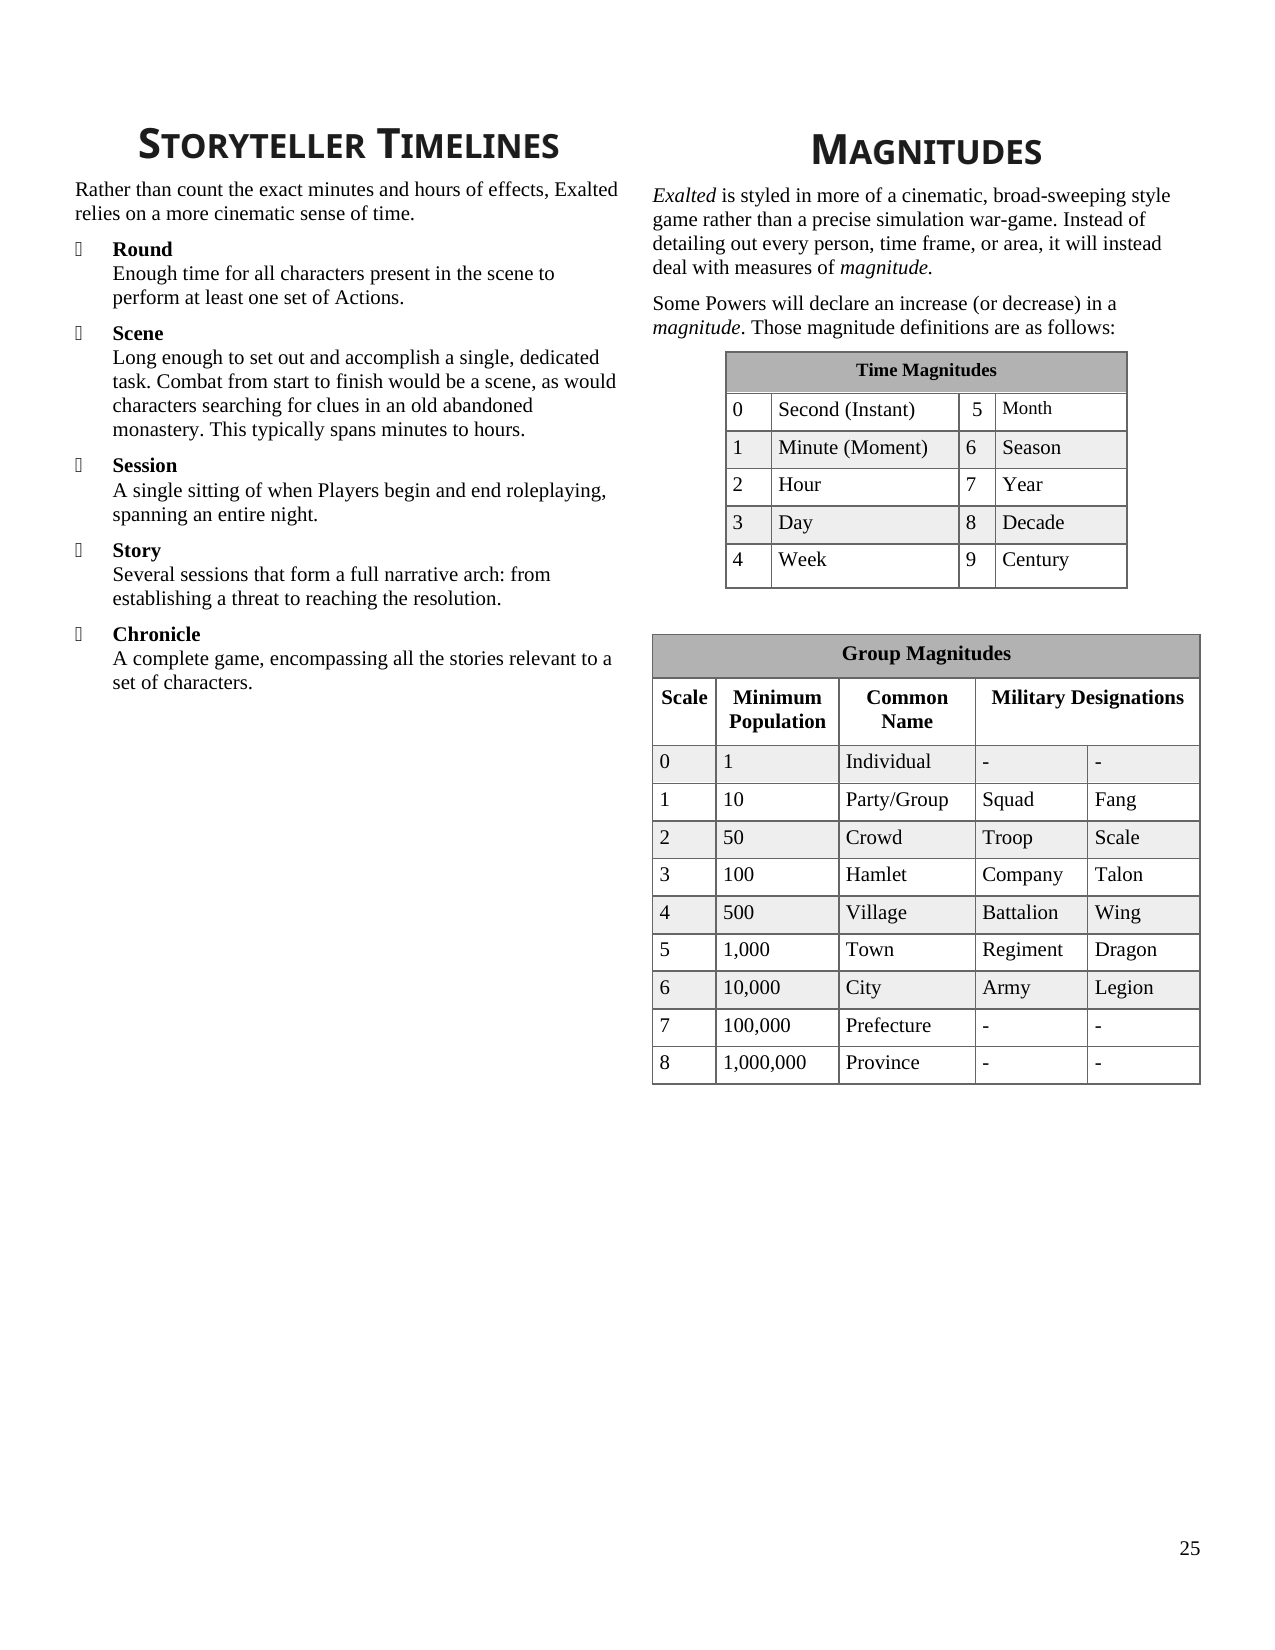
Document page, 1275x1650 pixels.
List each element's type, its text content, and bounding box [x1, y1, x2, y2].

table_cell Year [996, 469, 1126, 505]
table_cell Battalion [976, 897, 1087, 933]
table_cell 1,000 [717, 935, 838, 970]
table_cell 5 [960, 394, 995, 430]
table_cell 8 [653, 1047, 715, 1083]
table_cell 1 [653, 784, 715, 820]
table_cell 1 [717, 746, 838, 782]
table_cell 6 [960, 432, 995, 468]
table_cell Individual [840, 746, 975, 782]
text Rather than count the exact minutes and hours of effects, Exalted relies on a more cinematic sense of time. [75, 177, 622, 225]
subtitle Storyteller Timelines [75, 114, 622, 171]
table_cell Season [996, 432, 1126, 468]
table_cell 500 [717, 897, 838, 933]
table_cell Legion [1088, 972, 1199, 1008]
table_cell Common Name [840, 679, 975, 745]
table_cell 3 [727, 507, 771, 543]
table_cell Hour [772, 469, 958, 505]
table_cell Century [996, 545, 1126, 587]
table_cell Minimum Population [717, 679, 838, 745]
subtitle Magnitudes [652, 120, 1200, 177]
table_cell 50 [717, 822, 838, 858]
table_cell Dragon [1088, 935, 1199, 970]
table_cell Wing [1088, 897, 1199, 933]
text Some Powers will declare an increase (or decrease) in a magnitude. Those magnitude definitions are as follows: [652, 291, 1200, 339]
table_cell 0 [727, 394, 771, 430]
table_cell Regiment [976, 935, 1087, 970]
list Round Enough time for all characters present in the scene to perform at least one set of Actions. [75, 237, 622, 309]
table_cell Talon [1088, 859, 1199, 895]
list Session A single sitting of when Players begin and end roleplaying, spanning an entire night. [75, 453, 622, 526]
table_cell 4 [727, 545, 771, 587]
table_cell - [1088, 1047, 1199, 1083]
table_cell Military Designations [976, 679, 1199, 745]
table_cell Fang [1088, 784, 1199, 820]
table_cell 2 [727, 469, 771, 505]
text Exalted is styled in more of a cinematic, broad-sweeping style game rather than a precise simulation war-game. Instead of detailing out every person, time frame, or area, it will instead deal with measures of magnitude. [652, 183, 1200, 279]
table_cell - [1088, 746, 1199, 782]
table_cell 6 [653, 972, 715, 1008]
list Chronicle A complete game, encompassing all the stories relevant to a set of characters. [75, 622, 622, 694]
table_cell 0 [653, 746, 715, 782]
table_cell Minute (Moment) [772, 432, 958, 468]
table_cell 7 [653, 1010, 715, 1046]
table_header Time Magnitudes [727, 353, 1126, 392]
table_cell - [1088, 1010, 1199, 1046]
table_cell Week [772, 545, 958, 587]
table_cell 3 [653, 859, 715, 895]
table_cell Village [840, 897, 975, 933]
table_cell Crowd [840, 822, 975, 858]
table_cell Squad [976, 784, 1087, 820]
table_cell 9 [960, 545, 995, 587]
table_cell - [976, 1047, 1087, 1083]
table_cell 2 [653, 822, 715, 858]
table_cell 8 [960, 507, 995, 543]
list Scene Long enough to set out and accomplish a single, dedicated task. Combat from start to finish would be a scene, as would characters searching for clues in an old abandoned monastery. This typically spans minutes to hours. [75, 321, 622, 441]
table_cell Day [772, 507, 958, 543]
table_cell 7 [960, 469, 995, 505]
table_cell Scale [1088, 822, 1199, 858]
table_cell Hamlet [840, 859, 975, 895]
table_header Group Magnitudes [653, 635, 1199, 677]
table_cell 100,000 [717, 1010, 838, 1046]
table_cell 10,000 [717, 972, 838, 1008]
table_cell Prefecture [840, 1010, 975, 1046]
table_cell Company [976, 859, 1087, 895]
table_cell - [976, 1010, 1087, 1046]
table_cell 1 [727, 432, 771, 468]
table_cell Province [840, 1047, 975, 1083]
table_cell - [976, 746, 1087, 782]
table_cell Second (Instant) [772, 394, 958, 430]
table_cell 1,000,000 [717, 1047, 838, 1083]
table_cell Army [976, 972, 1087, 1008]
table_cell Scale [653, 679, 715, 745]
table_cell 100 [717, 859, 838, 895]
table_cell Decade [996, 507, 1126, 543]
table_cell Town [840, 935, 975, 970]
table_cell Troop [976, 822, 1087, 858]
table_cell 5 [653, 935, 715, 970]
list Story Several sessions that form a full narrative arch: from establishing a threat to reaching the resolution. [75, 538, 622, 610]
table_cell Month [996, 394, 1126, 430]
table_cell City [840, 972, 975, 1008]
table_cell Party/Group [840, 784, 975, 820]
table_cell 10 [717, 784, 838, 820]
table_cell 4 [653, 897, 715, 933]
